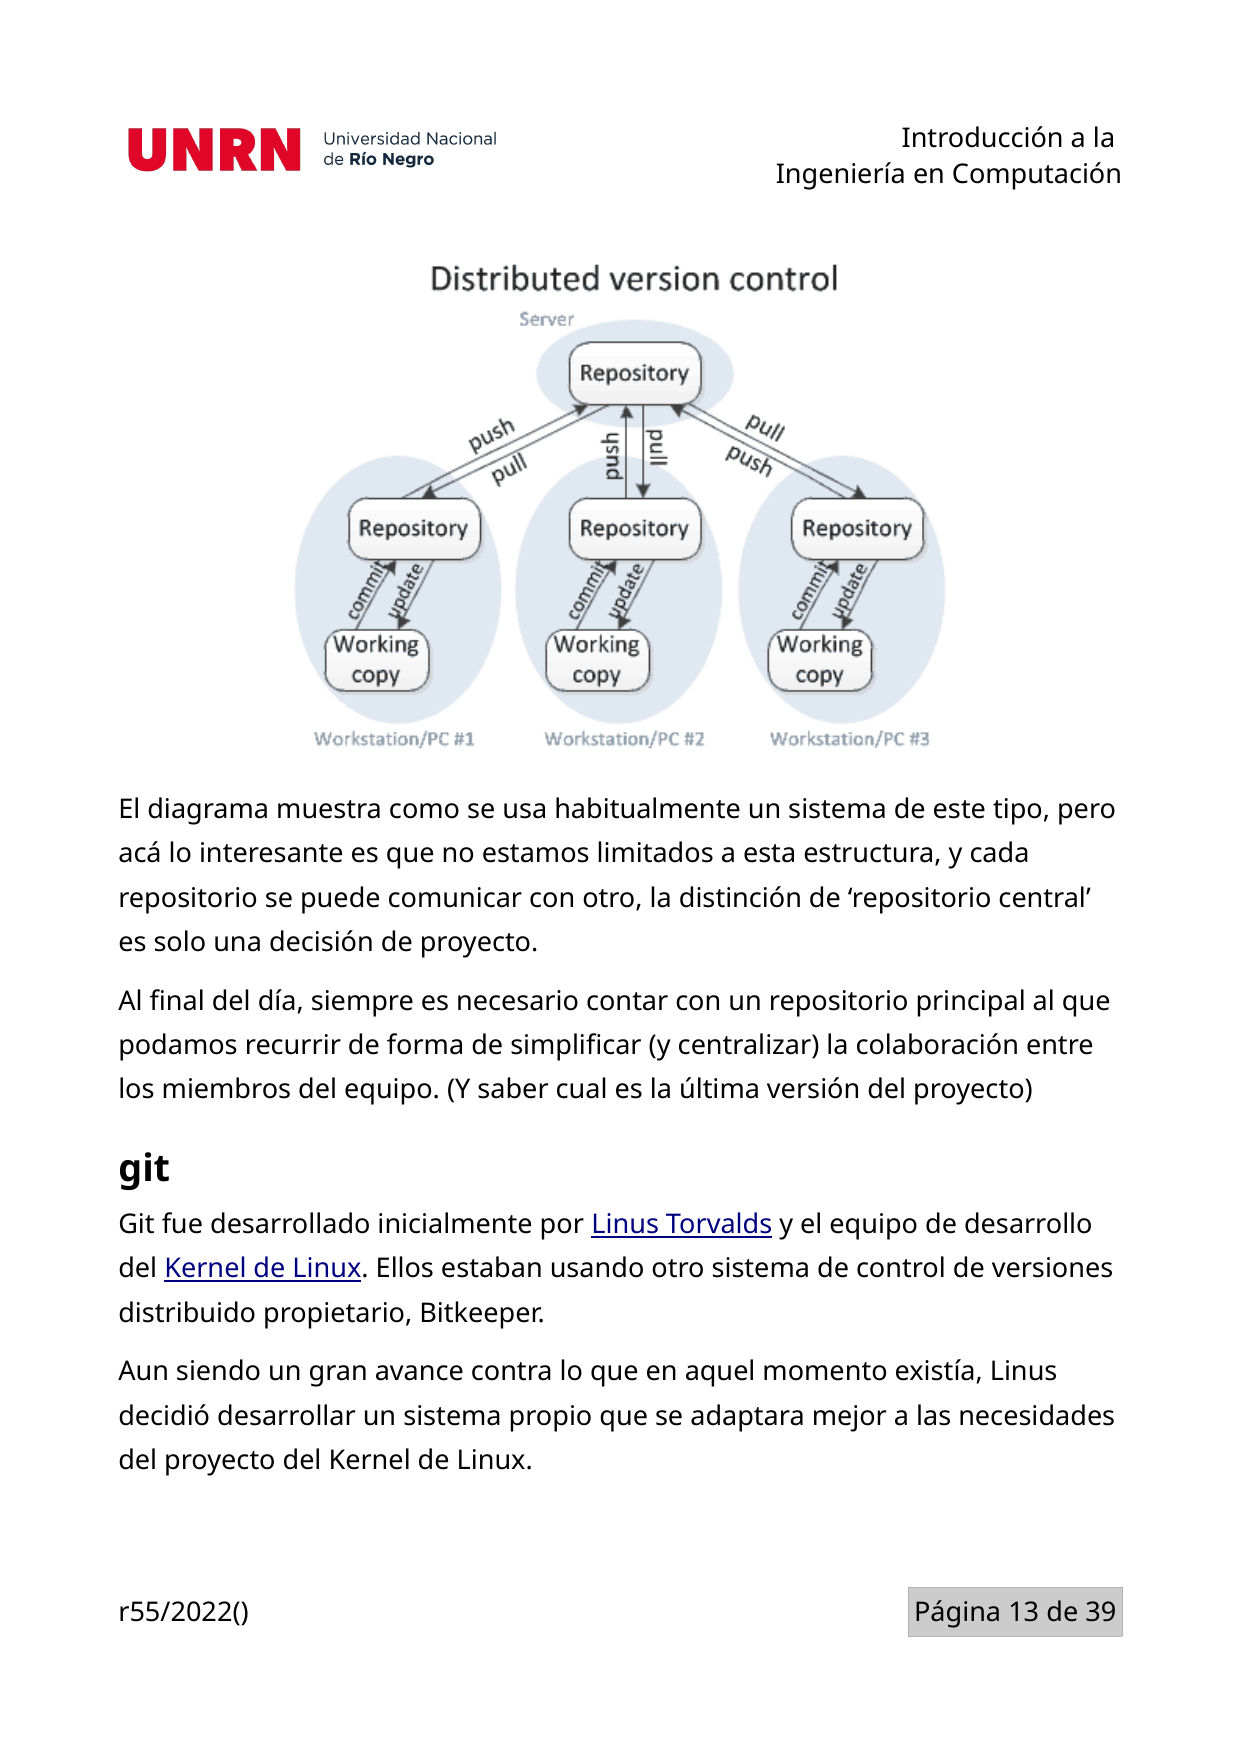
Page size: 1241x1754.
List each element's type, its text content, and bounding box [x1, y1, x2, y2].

picture [118, 118, 505, 180]
text Git fue desarrollado inicialmente por Linus Torvalds y el equipo de desarrollo del Kernel de Linux. Ellos estaban usando otro sistema de control de versiones distribuido propietario, Bitkeeper. [118, 1205, 1122, 1330]
picture [294, 251, 946, 753]
text Aun siendo un gran avance contra lo que en aquel momento existía, Linus decidió desarrollar un sistema propio que se adaptara mejor a las necesidades del proyecto del Kernel de Linux. [118, 1352, 1122, 1477]
text El diagrama muestra como se usa habitualmente un sistema de este tipo, pero acá lo interesante es que no estamos limitados a esta estructura, y cada repositorio se puede comunicar con otro, la distinción de ‘repositorio central’ es solo una decisión de proyecto. [118, 221, 1122, 959]
subtitle git [118, 1141, 1122, 1192]
text Al final del día, siempre es necesario contar con un repositorio principal al que podamos recurrir de forma de simplificar (y centralizar) la colaboración entre los miembros del equipo. (Y saber cual es la última versión del proyecto) [118, 981, 1122, 1106]
